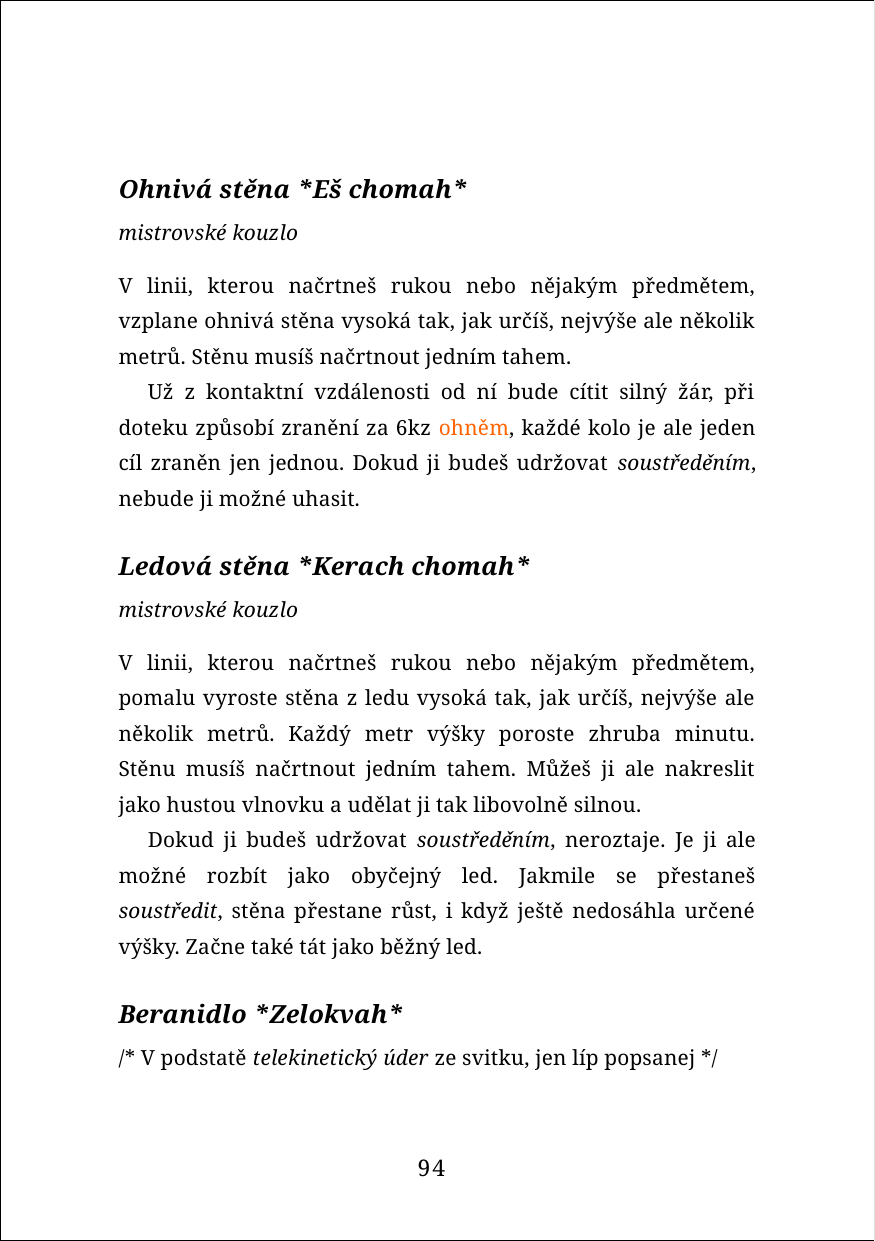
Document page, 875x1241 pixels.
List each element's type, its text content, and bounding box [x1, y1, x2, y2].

subtitle Beranidlo *Zelokvah* [118, 997, 756, 1031]
text V linii, kterou načrtneš rukou nebo nějakým předmětem, vzplane ohnivá stěna vysoká tak, jak určíš, nejvýše ale několik metrů. Stěnu musíš načrtnout jedním tahem. Už z kontaktní vzdálenosti od ní bude cítit silný žár, při doteku způsobí zranění za 6kz ohněm, každé kolo je ale jeden cíl zraněn jen jednou. Dokud ji budeš udržovat soustředěním, nebude ji možné uhasit. [118, 271, 756, 512]
text mistrovské kouzlo [118, 595, 756, 623]
text /* V podstatě telekinetický úder ze svitku, jen líp popsanej */ [118, 1043, 756, 1071]
text mistrovské kouzlo [118, 218, 756, 246]
subtitle Ledová stěna *Kerach chomah* [118, 549, 756, 583]
text V linii, kterou načrtneš rukou nebo nějakým předmětem, pomalu vyroste stěna z ledu vysoká tak, jak určíš, nejvýše ale několik metrů. Každý metr výšky poroste zhruba minutu. Stěnu musíš načrtnout jedním tahem. Můžeš ji ale nakreslit jako hustou vlnovku a udělat ji tak libovolně silnou. Dokud ji budeš udržovat soustředěním, neroztaje. Je ji ale možné rozbít jako obyčejný led. Jakmile se přestaneš soustředit, stěna přestane růst, i když ještě nedosáhla určené výšky. Začne také tát jako běžný led. [118, 648, 756, 961]
subtitle Ohnivá stěna *Eš chomah* [118, 172, 756, 206]
